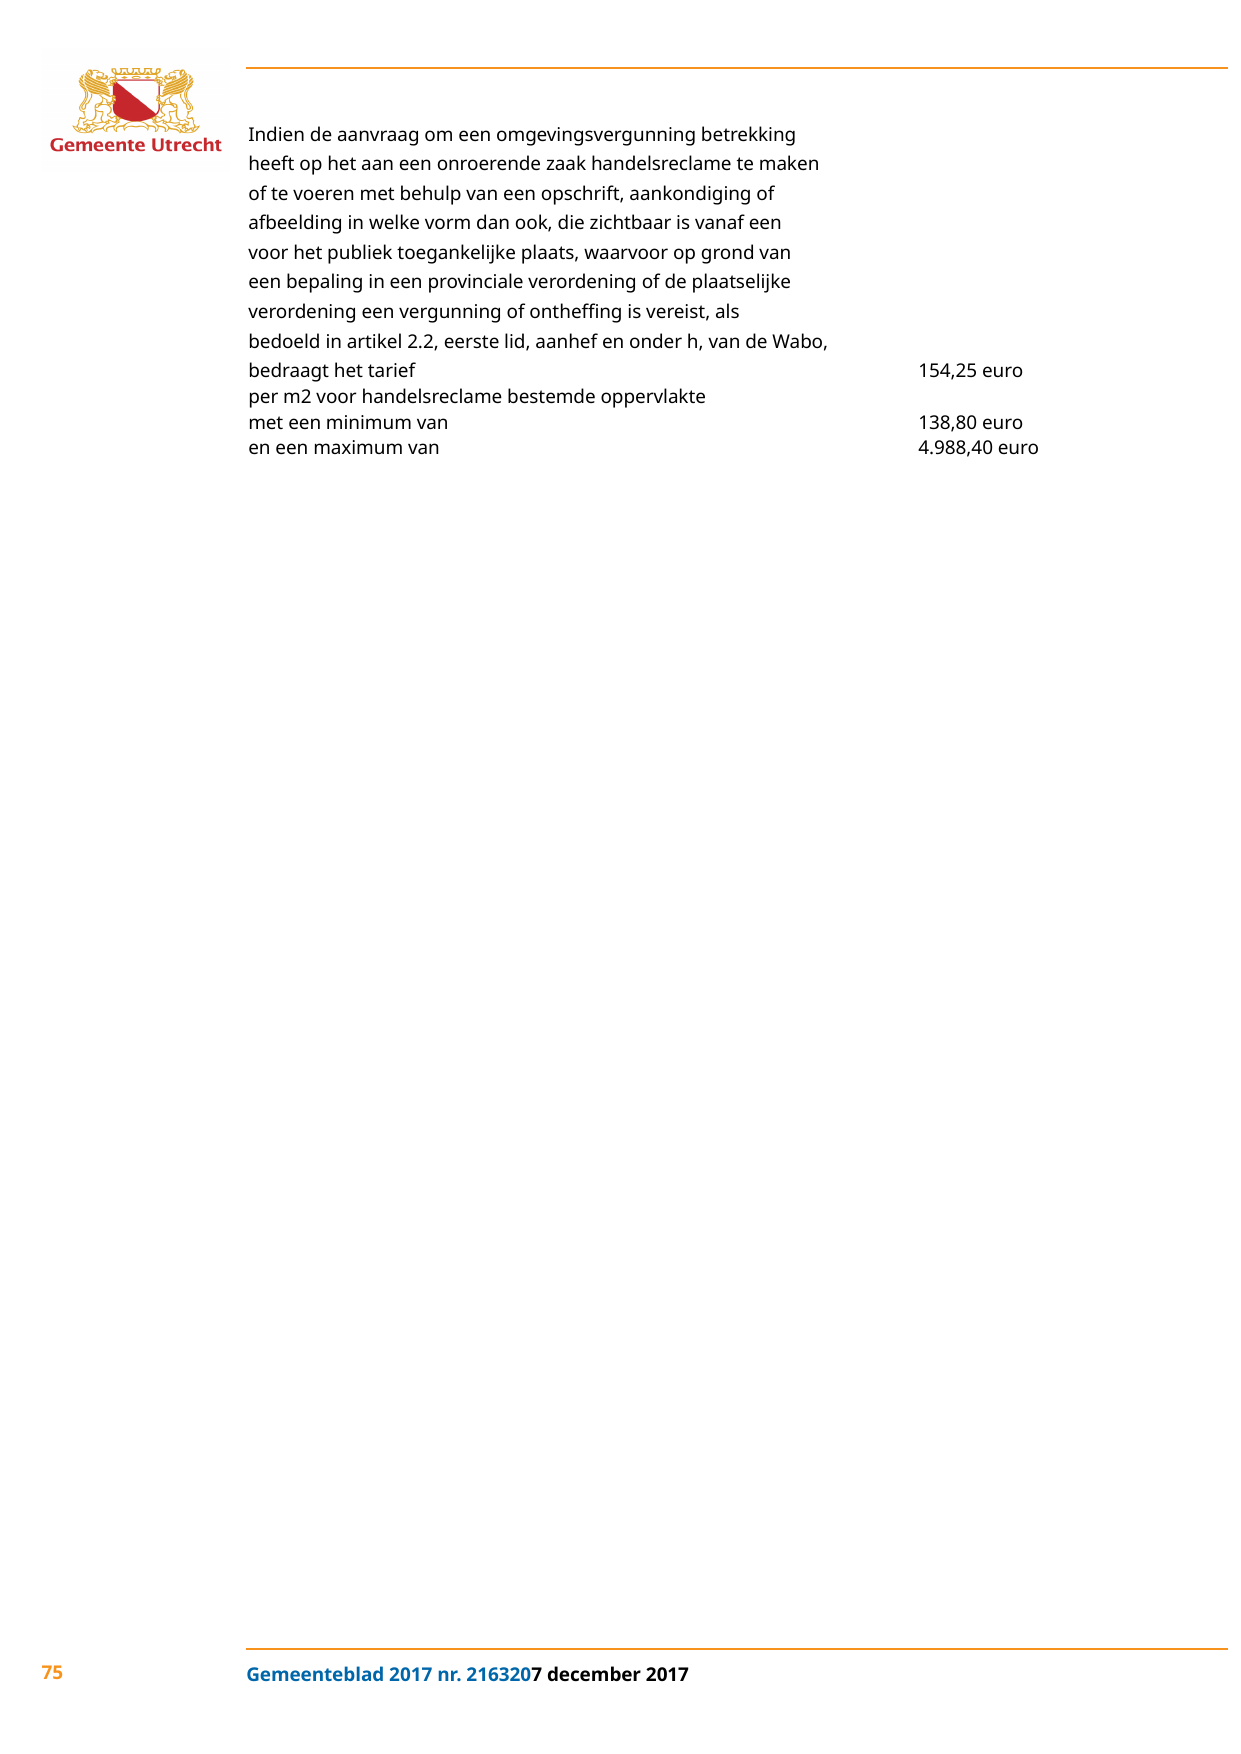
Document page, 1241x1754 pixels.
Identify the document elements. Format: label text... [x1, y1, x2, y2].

table_cell met een minimum van [248, 409, 918, 434]
table_header 154,25 euro [918, 121, 1152, 383]
table_cell 4.988,40 euro [918, 435, 1152, 460]
table_cell 138,80 euro [918, 409, 1152, 434]
table_cell [918, 383, 1152, 409]
table_cell per m2 voor handelsreclame bestemde oppervlakte [248, 383, 918, 409]
table_cell en een maximum van [248, 435, 918, 460]
picture [41, 47, 231, 172]
table_header Indien de aanvraag om een omgevingsvergunning betrekking heeft op het aan een onroerende zaak handelsreclame te maken of te voeren met behulp van een opschrift, aankondiging of afbeelding in welke vorm dan ook, die zichtbaar is vanaf een voor het publiek toegankelijke plaats, waarvoor op grond van een bepaling in een provinciale verordening of de plaatselijke verordening een vergunning of ontheffing is vereist, als bedoeld in artikel 2.2, eerste lid, aanhef en onder h, van de Wabo, bedraagt het tarief [248, 121, 918, 383]
